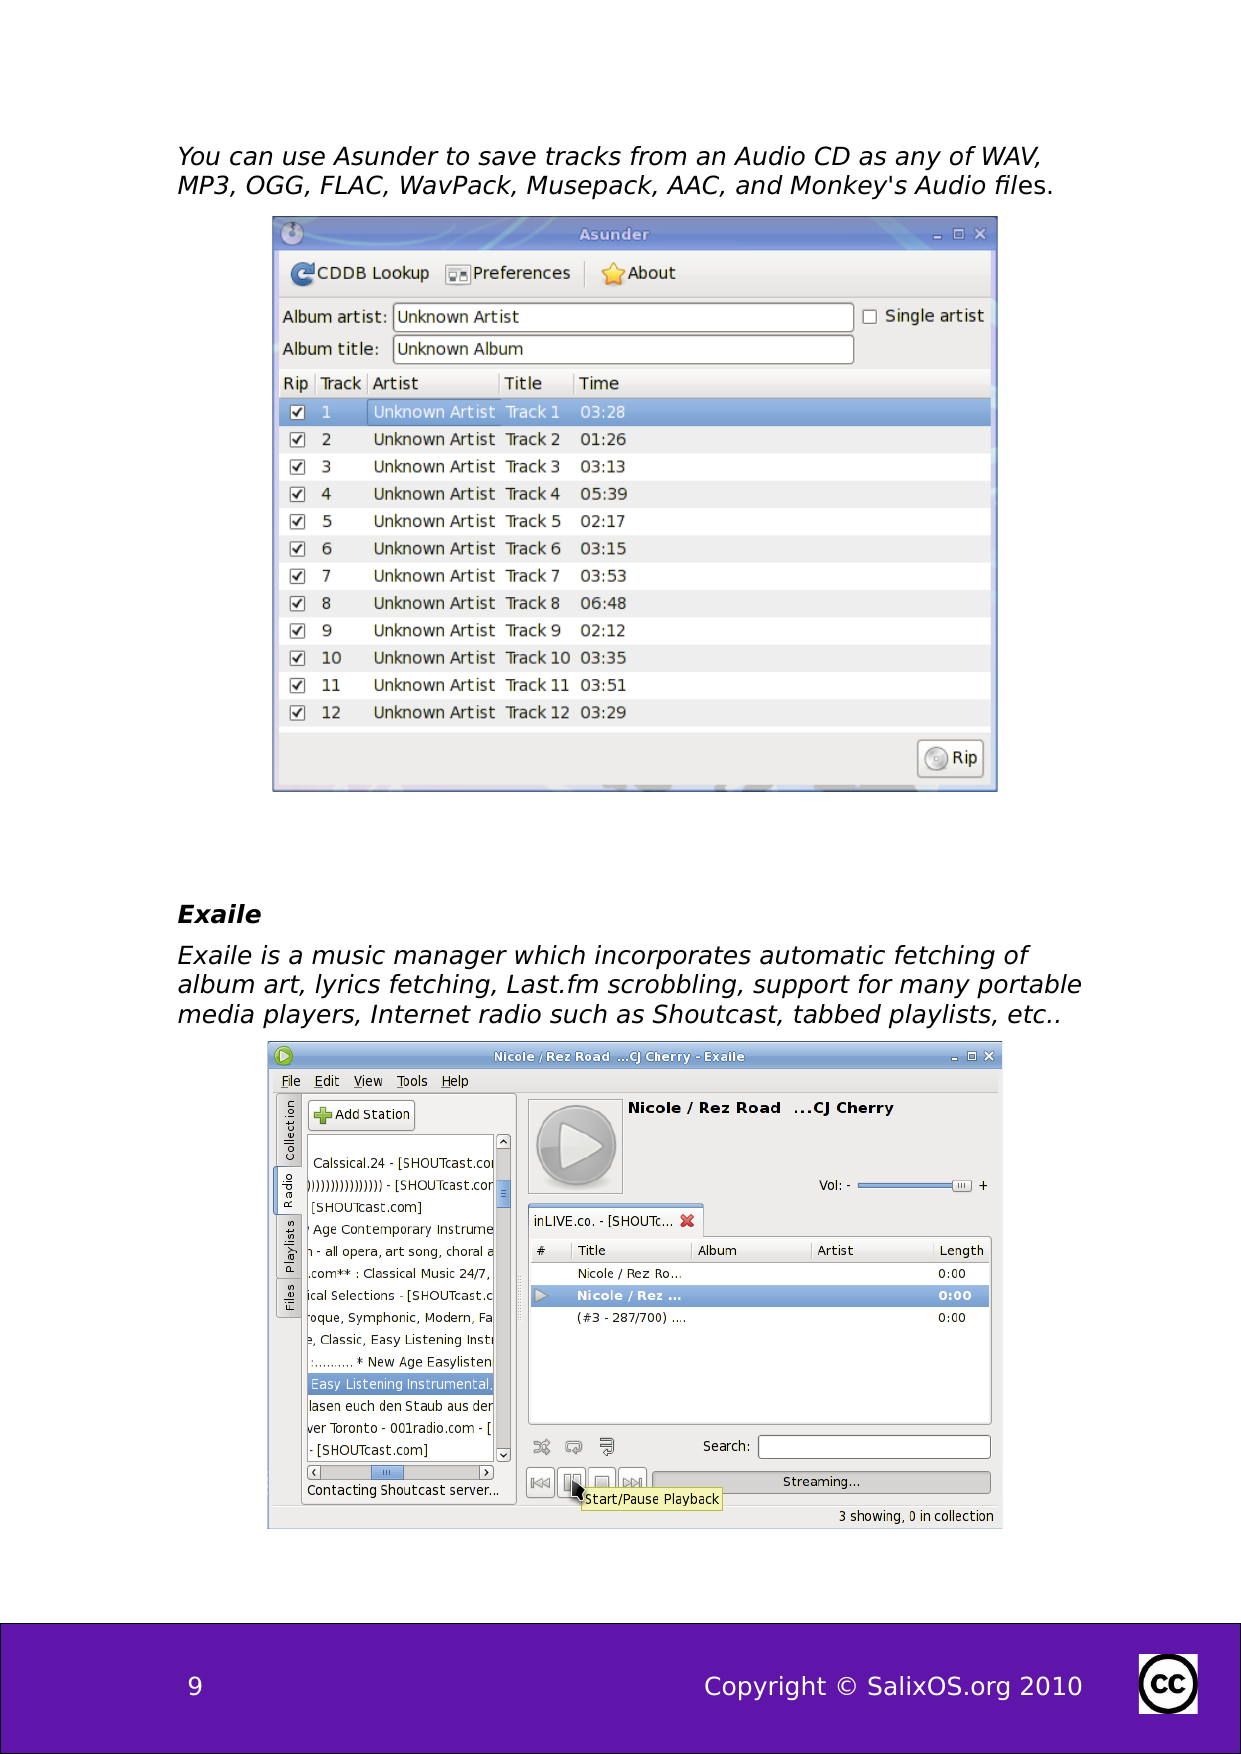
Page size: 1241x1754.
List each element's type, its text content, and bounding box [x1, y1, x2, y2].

picture [272, 216, 998, 792]
picture [267, 1041, 1003, 1529]
text You can use Asunder to save tracks from an Audio CD as any of WAV, MP3, OGG, FLAC, WavPack, Musepack, AAC, and Monkey's Audio files. [177, 142, 1093, 201]
text Exaile is a music manager which incorporates automatic fetching of album art, lyrics fetching, Last.fm scrobbling, support for many portable media players, Internet radio such as Shoutcast, tabbed playlists, etc.. [177, 941, 1093, 1029]
subtitle Exaile [177, 900, 1093, 929]
picture [1138, 1654, 1198, 1714]
